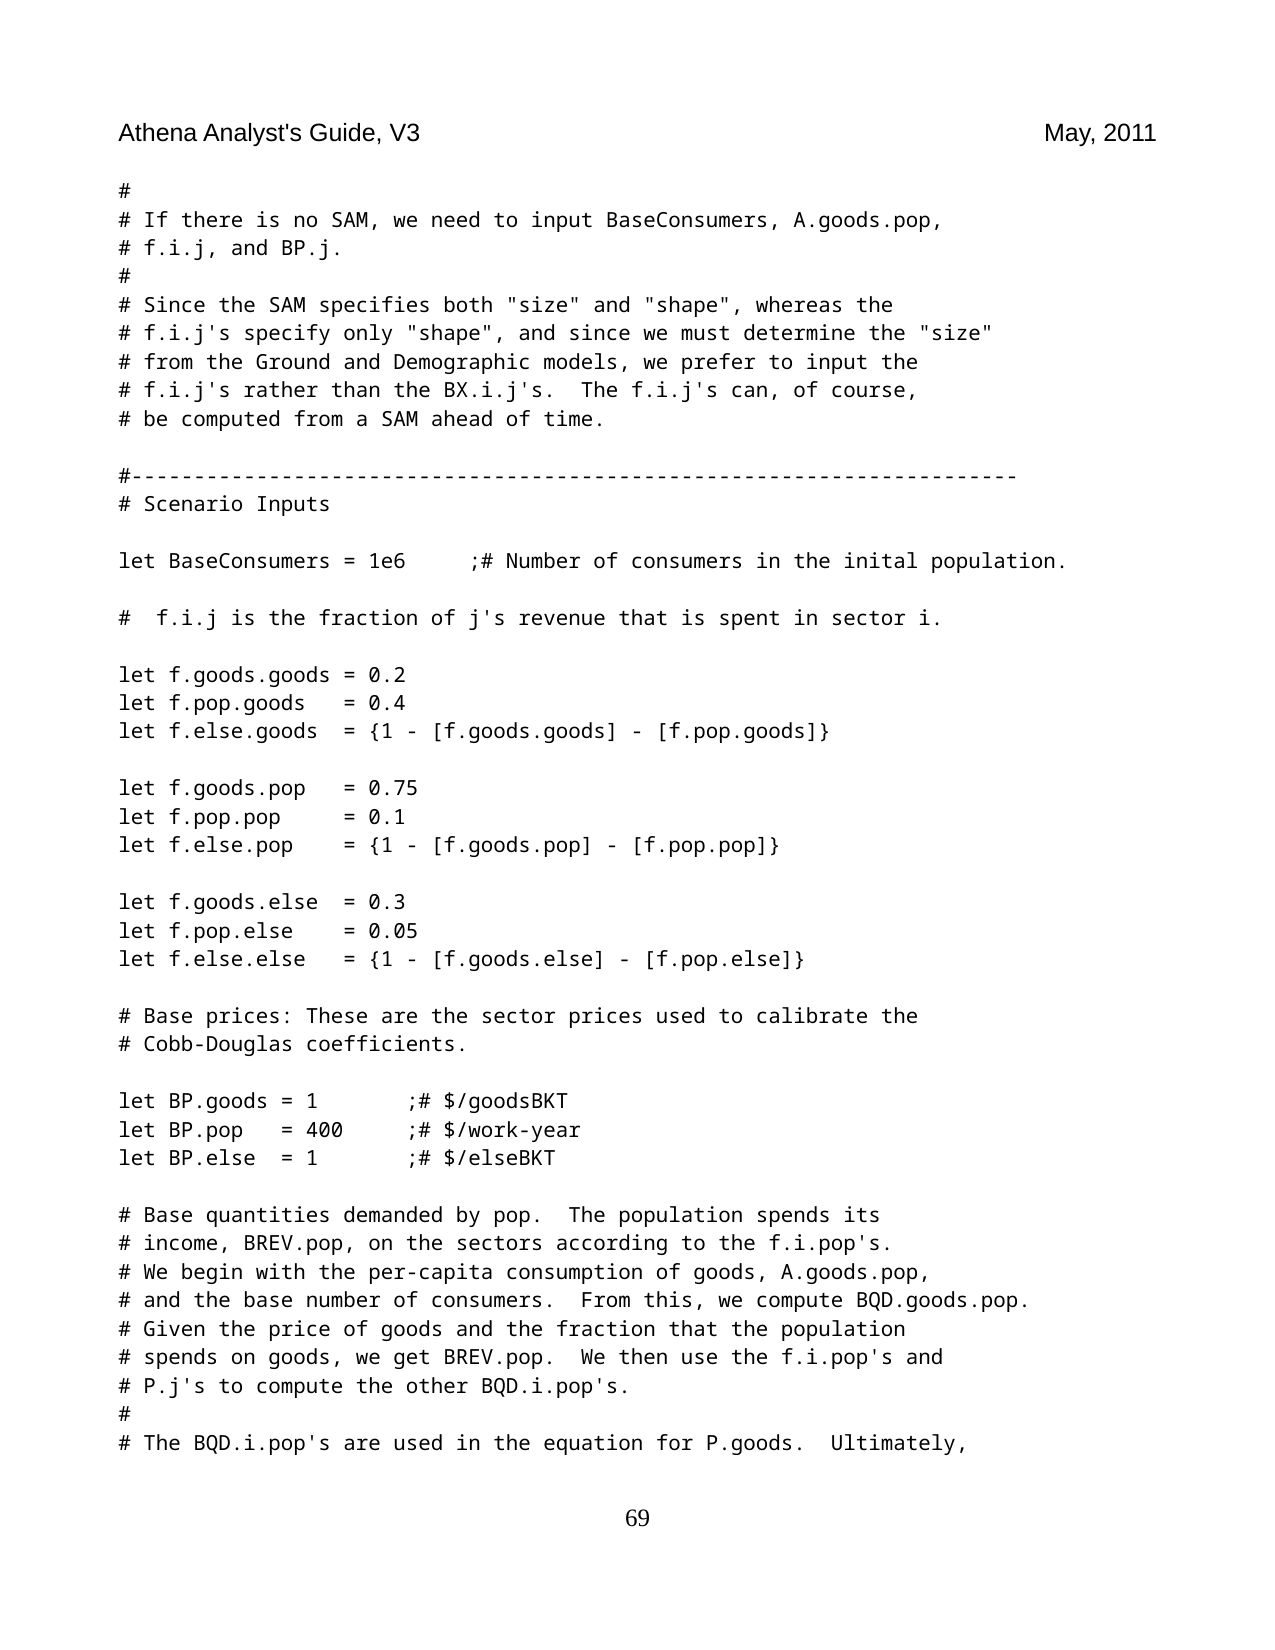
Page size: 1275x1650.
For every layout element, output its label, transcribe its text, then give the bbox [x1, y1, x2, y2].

text let f.goods.pop = 0.75 [118, 773, 1157, 802]
text # f.i.j, and BP.j. [118, 233, 1157, 262]
text # be computed from a SAM ahead of time. [118, 404, 1157, 432]
text let f.pop.goods = 0.4 [118, 688, 1157, 717]
text let f.goods.goods = 0.2 [118, 660, 1157, 688]
text # f.i.j's rather than the BX.i.j's. The f.i.j's can, of course, [118, 375, 1157, 404]
text let f.goods.else = 0.3 [118, 887, 1157, 916]
text let BP.pop = 400 ;# $/work-year [118, 1115, 1157, 1143]
text # P.j's to compute the other BQD.i.pop's. [118, 1371, 1157, 1399]
text # f.i.j is the fraction of j's revenue that is spent in sector i. [118, 603, 1157, 631]
text let BP.else = 1 ;# $/elseBKT [118, 1143, 1157, 1172]
text # Base quantities demanded by pop. The population spends its [118, 1200, 1157, 1228]
text # [118, 262, 1157, 290]
text #----------------------------------------------------------------------- [118, 461, 1157, 489]
text # If there is no SAM, we need to input BaseConsumers, A.goods.pop, [118, 205, 1157, 233]
text # and the base number of consumers. From this, we compute BQD.goods.pop. [118, 1285, 1157, 1314]
text let f.else.goods = {1 - [f.goods.goods] - [f.pop.goods]} [118, 717, 1157, 745]
text # We begin with the per-capita consumption of goods, A.goods.pop, [118, 1257, 1157, 1285]
text let f.pop.else = 0.05 [118, 916, 1157, 944]
text let f.pop.pop = 0.1 [118, 802, 1157, 830]
text # [118, 176, 1157, 205]
text let BaseConsumers = 1e6 ;# Number of consumers in the inital population. [118, 546, 1157, 574]
text let f.else.pop = {1 - [f.goods.pop] - [f.pop.pop]} [118, 830, 1157, 859]
text # Cobb-Douglas coefficients. [118, 1029, 1157, 1058]
text # from the Ground and Demographic models, we prefer to input the [118, 347, 1157, 375]
text # The BQD.i.pop's are used in the equation for P.goods. Ultimately, [118, 1428, 1157, 1456]
text # income, BREV.pop, on the sectors according to the f.i.pop's. [118, 1228, 1157, 1257]
text # Base prices: These are the sector prices used to calibrate the [118, 1001, 1157, 1029]
text # spends on goods, we get BREV.pop. We then use the f.i.pop's and [118, 1342, 1157, 1371]
text # Given the price of goods and the fraction that the population [118, 1314, 1157, 1342]
text # [118, 1399, 1157, 1428]
text # f.i.j's specify only "shape", and since we must determine the "size" [118, 318, 1157, 347]
text # Scenario Inputs [118, 489, 1157, 518]
text let f.else.else = {1 - [f.goods.else] - [f.pop.else]} [118, 944, 1157, 973]
text # Since the SAM specifies both "size" and "shape", whereas the [118, 290, 1157, 318]
text let BP.goods = 1 ;# $/goodsBKT [118, 1086, 1157, 1115]
